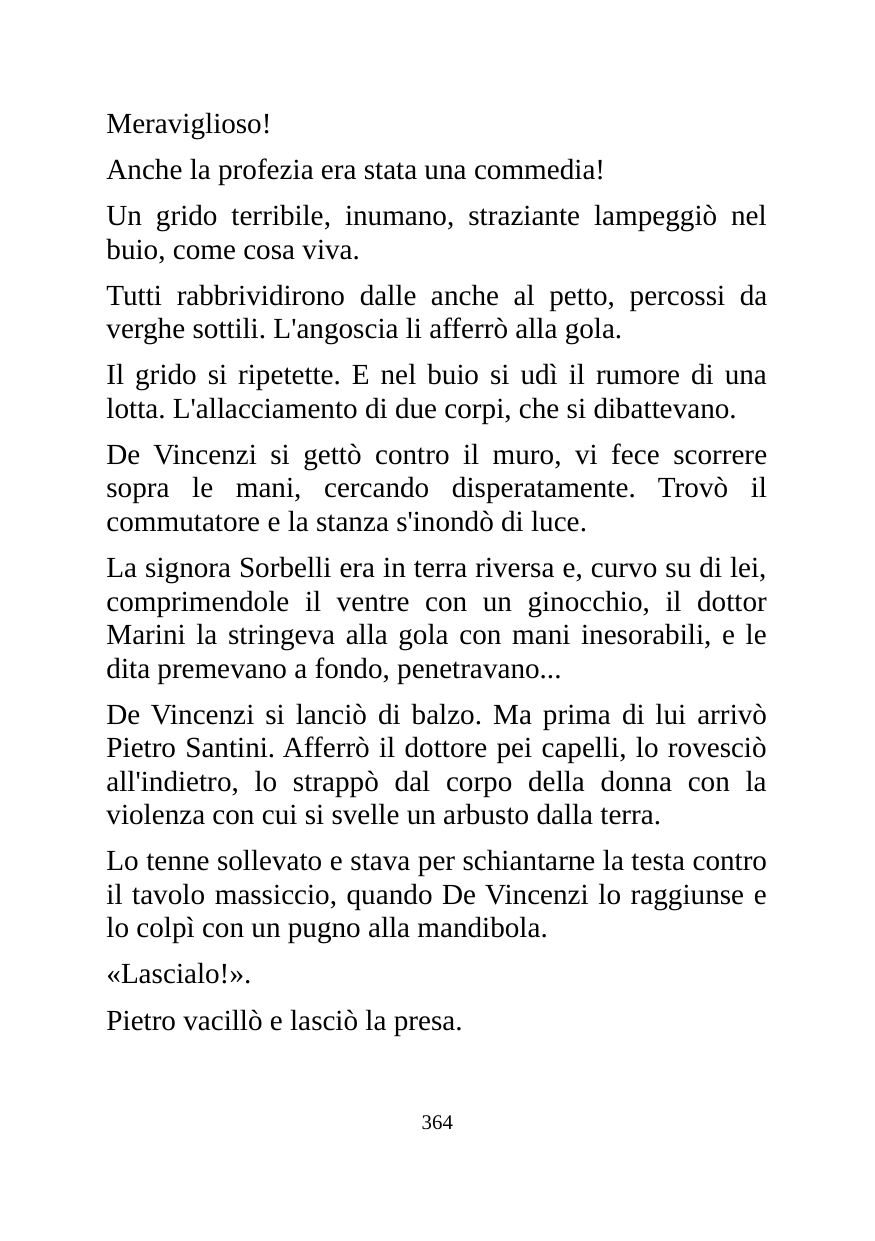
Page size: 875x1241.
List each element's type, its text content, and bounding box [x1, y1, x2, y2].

text Lo tenne sollevato e stava per schiantarne la testa contro il tavolo massiccio, quando De Vincenzi lo raggiunse e lo colpì con un pugno alla mandibola. [106, 843, 768, 944]
text Pietro vacillò e lasciò la presa. [106, 1003, 768, 1036]
text Anche la profezia era stata una commedia! [106, 152, 768, 186]
text Meraviglioso! [106, 106, 768, 140]
text De Vincenzi si lanciò di balzo. Ma prima di lui arrivò Pietro Santini. Afferrò il dottore pei capelli, lo rovesciò all'indietro, lo strappò dal corpo della donna con la violenza con cui si svelle un arbusto dalla terra. [106, 697, 768, 831]
text De Vincenzi si gettò contro il muro, vi fece scorrere sopra le mani, cercando disperatamente. Trovò il commutatore e la stanza s'inondò di luce. [106, 437, 768, 538]
text «Lascialo!». [106, 957, 768, 990]
text Un grido terribile, inumano, straziante lampeggiò nel buio, come cosa viva. [106, 198, 768, 265]
text Tutti rabbrividirono dalle anche al petto, percossi da verghe sottili. L'angoscia li afferrò alla gola. [106, 278, 768, 345]
text Il grido si ripetette. E nel buio si udì il rumore di una lotta. L'allacciamento di due corpi, che si dibattevano. [106, 357, 768, 424]
text La signora Sorbelli era in terra riversa e, curvo su di lei, comprimendole il ventre con un ginocchio, il dottor Marini la stringeva alla gola con mani inesorabili, e le dita premevano a fondo, penetravano... [106, 550, 768, 684]
